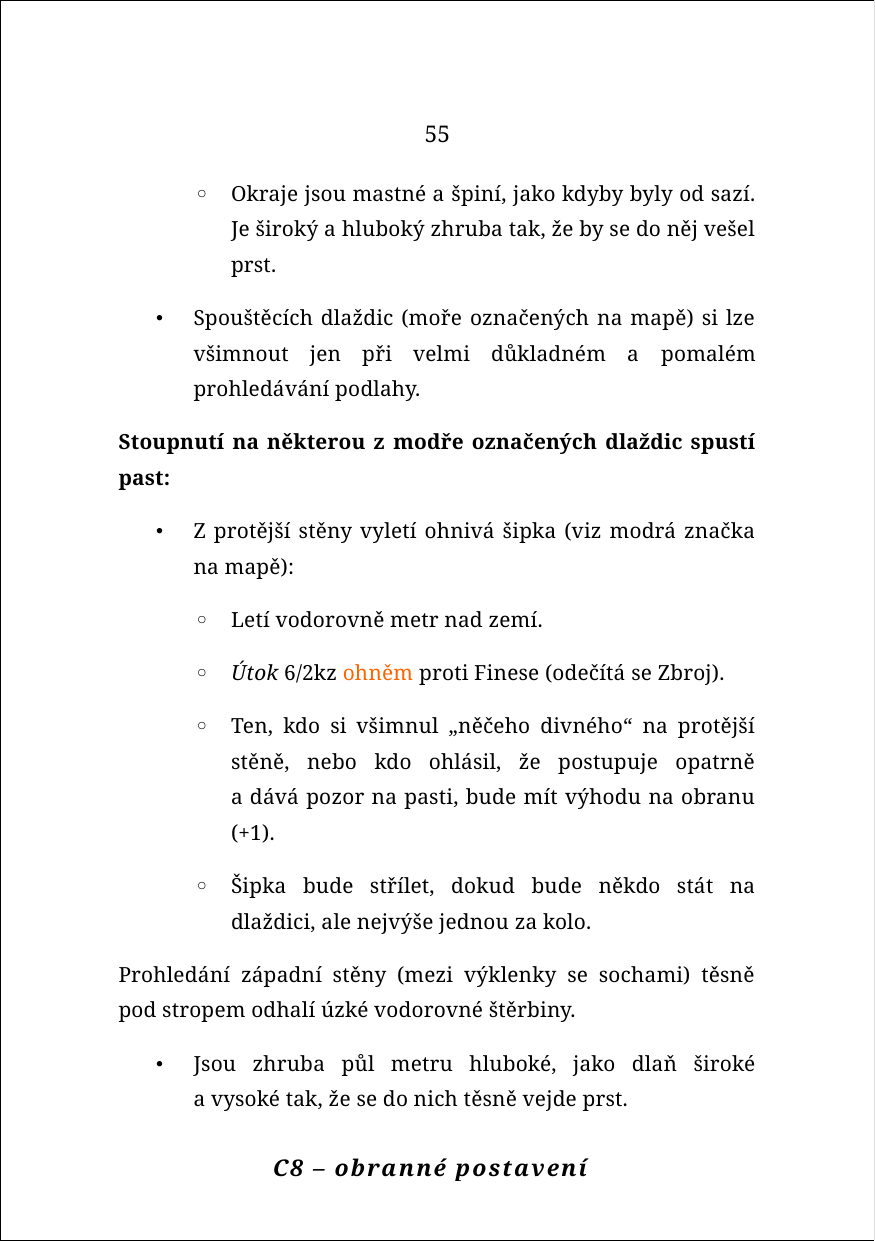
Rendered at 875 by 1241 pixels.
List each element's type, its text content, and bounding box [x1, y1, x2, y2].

list Ten, kdo si všimnul „něčeho divného“ na protější stěně, nebo kdo ohlásil, že postupuje opatrně a⁠ dává pozor na pasti, bude mít výhodu na obranu (+1). [193, 711, 756, 846]
list Spouštěcích dlaždic (moře označených na mapě) si lze všimnout jen při velmi důkladném a⁠ pomalém prohledávání podlahy. [156, 303, 756, 403]
list Okraje jsou mastné a⁠ špiní, jako kdyby byly od sazí. Je široký a⁠ hluboký zhruba tak, že by se do něj vešel prst. [193, 179, 756, 278]
list Jsou zhruba půl metru hluboké, jako dlaň široké a⁠ vysoké tak, že se do nich těsně vejde prst. [156, 1049, 756, 1113]
text Stoupnutí na některou z⁠ modře označených dlaždic spustí past: [118, 427, 756, 491]
list Útok 6/2kz ohněm proti Finese (odečítá se Zbroj). [193, 658, 756, 687]
text Prohledání západní stěny (mezi výklenky se sochami) těsně pod stropem odhalí úzké vodorovné štěrbiny. [118, 960, 756, 1024]
list Z⁠ protější stěny vyletí ohnivá šipka (viz modrá značka na mapě): [156, 516, 756, 580]
list Šipka bude střílet, dokud bude někdo stát na dlaždici, ale nejvýše jednou za kolo. [193, 871, 756, 935]
list Letí vodorovně metr nad zemí. [193, 605, 756, 633]
